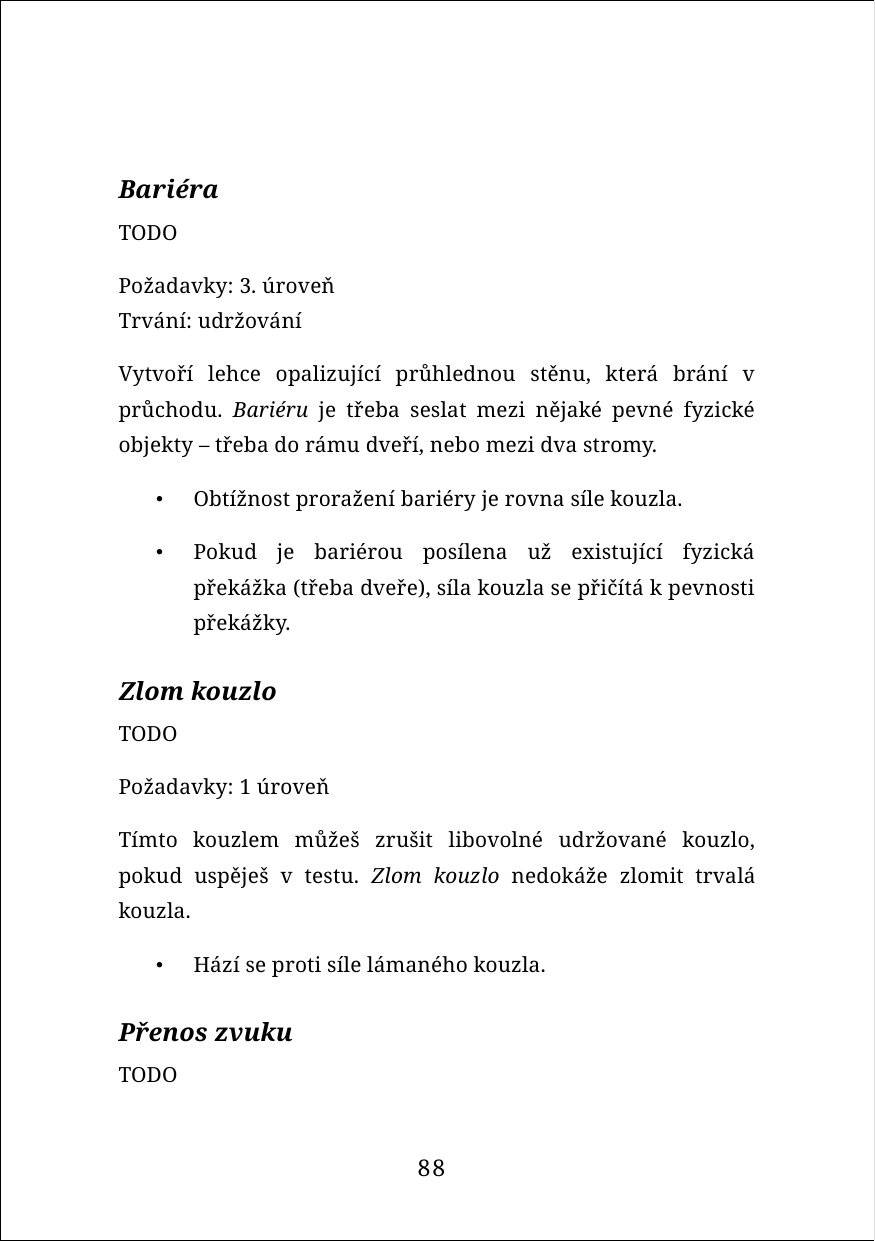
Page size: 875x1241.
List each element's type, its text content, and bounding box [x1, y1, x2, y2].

text Tímto kouzlem můžeš zrušit libovolné udržované kouzlo, pokud uspěješ v testu. Zlom kouzlo nedokáže zlomit trvalá kouzla. [118, 825, 756, 925]
text Požadavky: 3. úroveň Trvání: udržování [118, 271, 756, 335]
text TODO [118, 1061, 756, 1089]
text TODO [118, 218, 756, 246]
list Pokud je bariérou posílena už existující fyzická překážka (třeba dveře), síla kouzla se přičítá k pevnosti překážky. [156, 537, 756, 637]
list Hází se proti síle lámaného kouzla. [156, 950, 756, 978]
subtitle Bariéra [118, 172, 756, 206]
text Vytvoří lehce opalizující průhlednou stěnu, která brání v průchodu. Bariéru je třeba seslat mezi nějaké pevné fyzické objekty – třeba do rámu dveří, nebo mezi dva stromy. [118, 359, 756, 459]
text Požadavky: 1 úroveň [118, 772, 756, 801]
subtitle Přenos zvuku [118, 1015, 756, 1049]
subtitle Zlom kouzlo [118, 673, 756, 707]
list Obtížnost proražení bariéry je rovna síle kouzla. [156, 484, 756, 512]
text TODO [118, 719, 756, 747]
